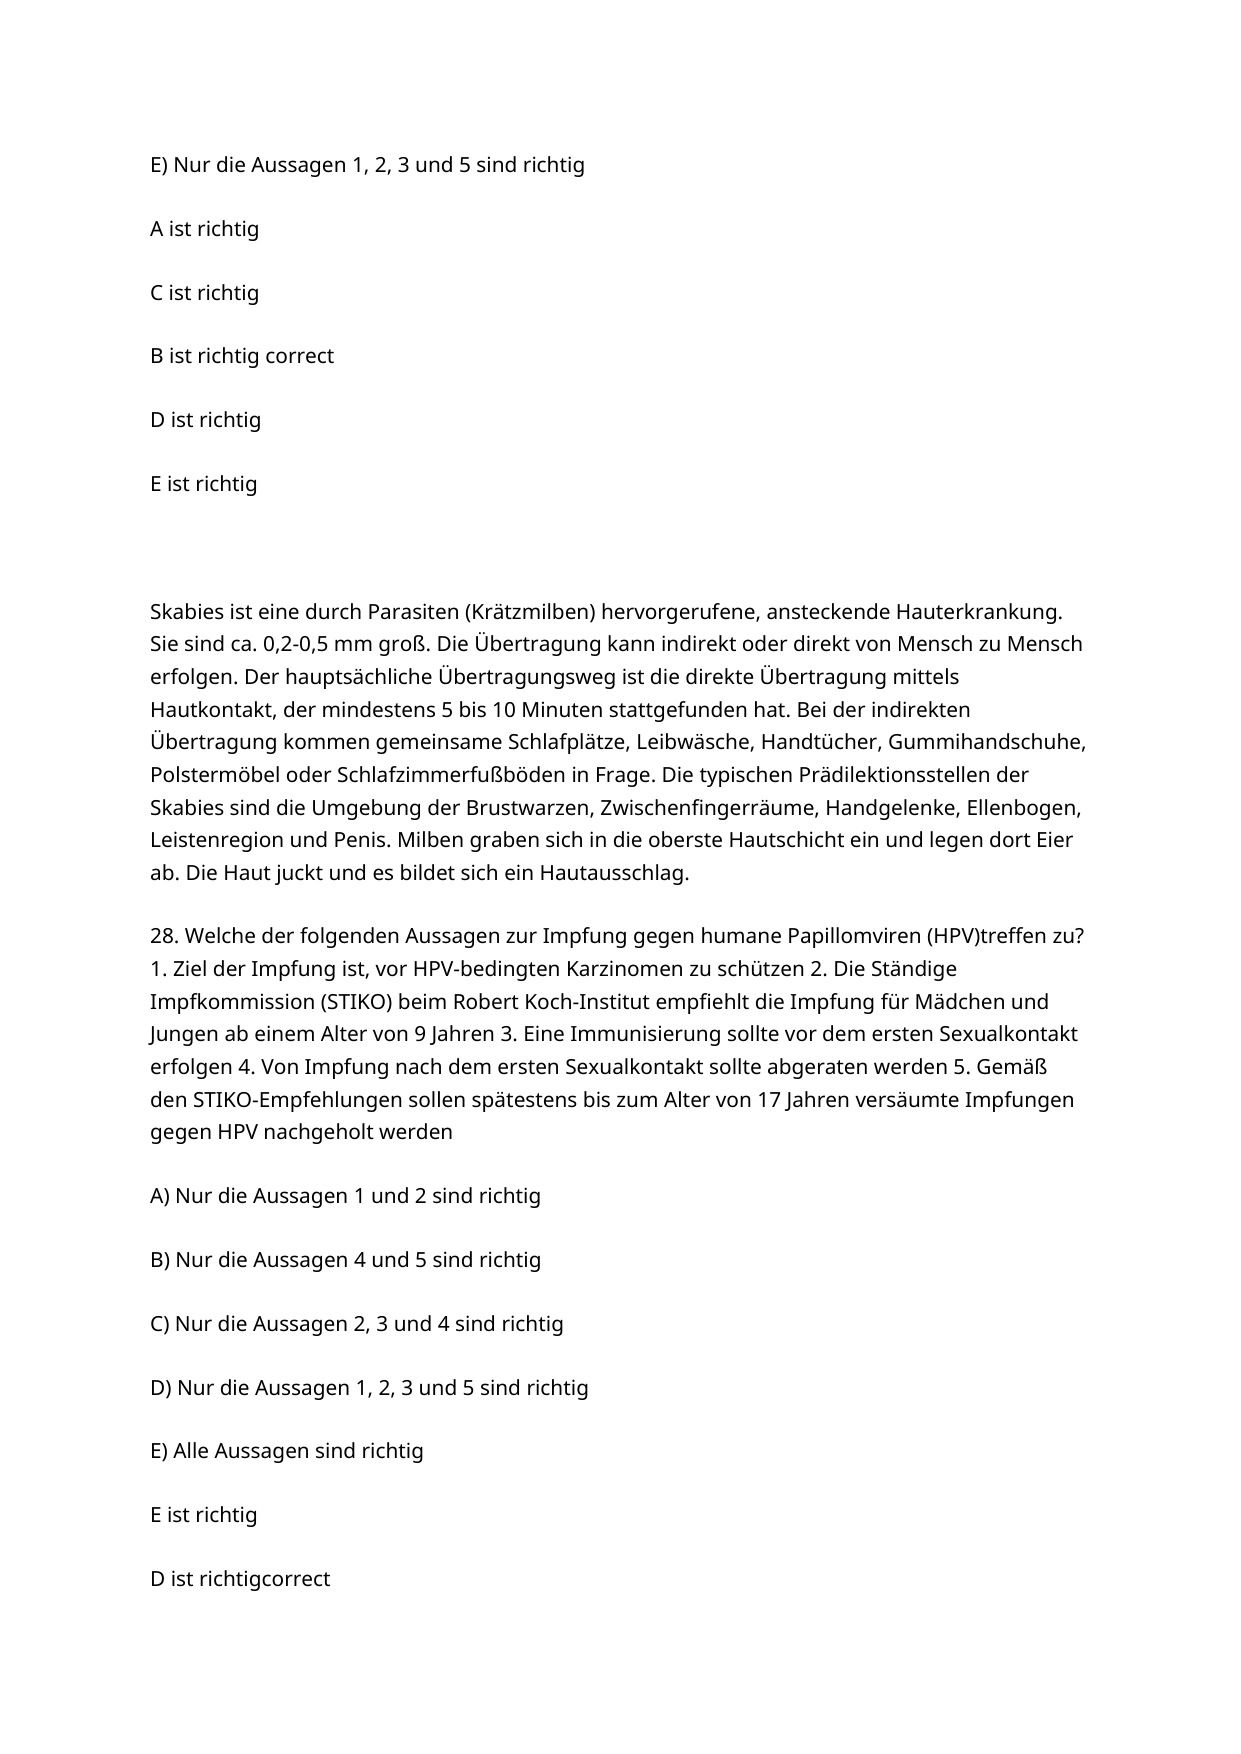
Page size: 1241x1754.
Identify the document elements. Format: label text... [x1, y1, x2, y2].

text B ist richtig correct [150, 342, 1090, 370]
text A) Nur die Aussagen 1 und 2 sind richtig [150, 1181, 1090, 1209]
text B) Nur die Aussagen 4 und 5 sind richtig [150, 1245, 1090, 1273]
text C) Nur die Aussagen 2, 3 und 4 sind richtig [150, 1309, 1090, 1337]
text Skabies ist eine durch Parasiten (Krätzmilben) hervorgerufene, ansteckende Hauterkrankung. Sie sind ca. 0,2-0,5 mm groß. Die Übertragung kann indirekt oder direkt von Mensch zu Mensch erfolgen. Der hauptsächliche Übertragungsweg ist die direkte Übertragung mittels Hautkontakt, der mindestens 5 bis 10 Minuten stattgefunden hat. Bei der indirekten Übertragung kommen gemeinsame Schlafplätze, Leibwäsche, Handtücher, Gummihandschuhe, Polstermöbel oder Schlafzimmerfußböden in Frage. Die typischen Prädilektionsstellen der Skabies sind die Umgebung der Brustwarzen, Zwischenfingerräume, Handgelenke, Ellenbogen, Leistenregion und Penis. Milben graben sich in die oberste Hautschicht ein und legen dort Eier ab. Die Haut juckt und es bildet sich ein Hautausschlag. [150, 597, 1090, 886]
text E) Alle Aussagen sind richtig [150, 1437, 1090, 1465]
text E ist richtig [150, 1500, 1090, 1529]
text 28. Welche der folgenden Aussagen zur Impfung gegen humane Papillomviren (HPV)treffen zu? 1. Ziel der Impfung ist, vor HPV-bedingten Karzinomen zu schützen 2. Die Ständige Impfkommission (STIKO) beim Robert Koch-Institut empfiehlt die Impfung für Mädchen und Jungen ab einem Alter von 9 Jahren 3. Eine Immunisierung sollte vor dem ersten Sexualkontakt erfolgen 4. Von Impfung nach dem ersten Sexualkontakt sollte abgeraten werden 5. Gemäß den STIKO-Empfehlungen sollen spätestens bis zum Alter von 17 Jahren versäumte Impfungen gegen HPV nachgeholt werden [150, 922, 1090, 1146]
text D) Nur die Aussagen 1, 2, 3 und 5 sind richtig [150, 1373, 1090, 1401]
text C ist richtig [150, 278, 1090, 306]
text A ist richtig [150, 214, 1090, 242]
text E ist richtig [150, 469, 1090, 498]
text D ist richtig [150, 405, 1090, 434]
text D ist richtigcorrect [150, 1564, 1090, 1593]
text E) Nur die Aussagen 1, 2, 3 und 5 sind richtig [150, 150, 1090, 178]
